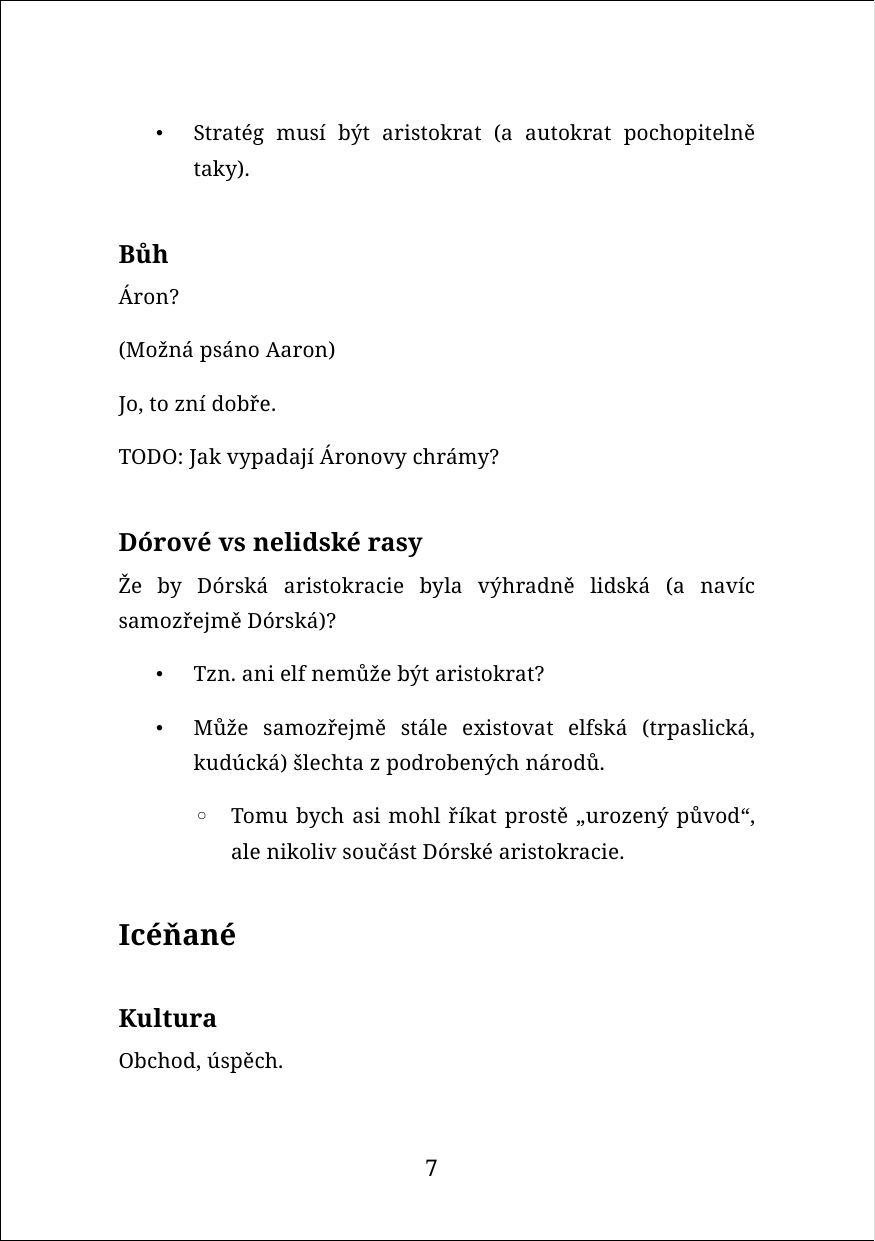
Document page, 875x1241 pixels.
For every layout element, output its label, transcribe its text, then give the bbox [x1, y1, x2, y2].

subtitle Bůh [118, 237, 756, 271]
subtitle Icéňané [118, 914, 756, 953]
list Stratég musí být aristokrat (a autokrat pochopitelně taky). [156, 118, 756, 182]
text Že by Dórská aristokracie byla výhradně lidská (a navíc samozřejmě Dórská)? [118, 571, 756, 635]
list Může samozřejmě stále existovat elfská (trpaslická, kudúcká) šlechta z podrobených národů. [156, 713, 756, 777]
text TODO: Jak vypadají Áronovy chrámy? [118, 442, 756, 471]
subtitle Kultura [118, 1001, 756, 1035]
list Tomu bych asi mohl říkat prostě „urozený původ“, ale nikoliv součást Dórské aristokracie. [193, 801, 756, 865]
text (Možná psáno Aaron) [118, 336, 756, 364]
text Obchod, úspěch. [118, 1047, 756, 1075]
subtitle Dórové vs nelidské rasy [118, 525, 756, 559]
list Tzn. ani elf nemůže být aristokrat? [156, 659, 756, 688]
text Áron? [118, 282, 756, 311]
text Jo, to zní dobře. [118, 389, 756, 417]
